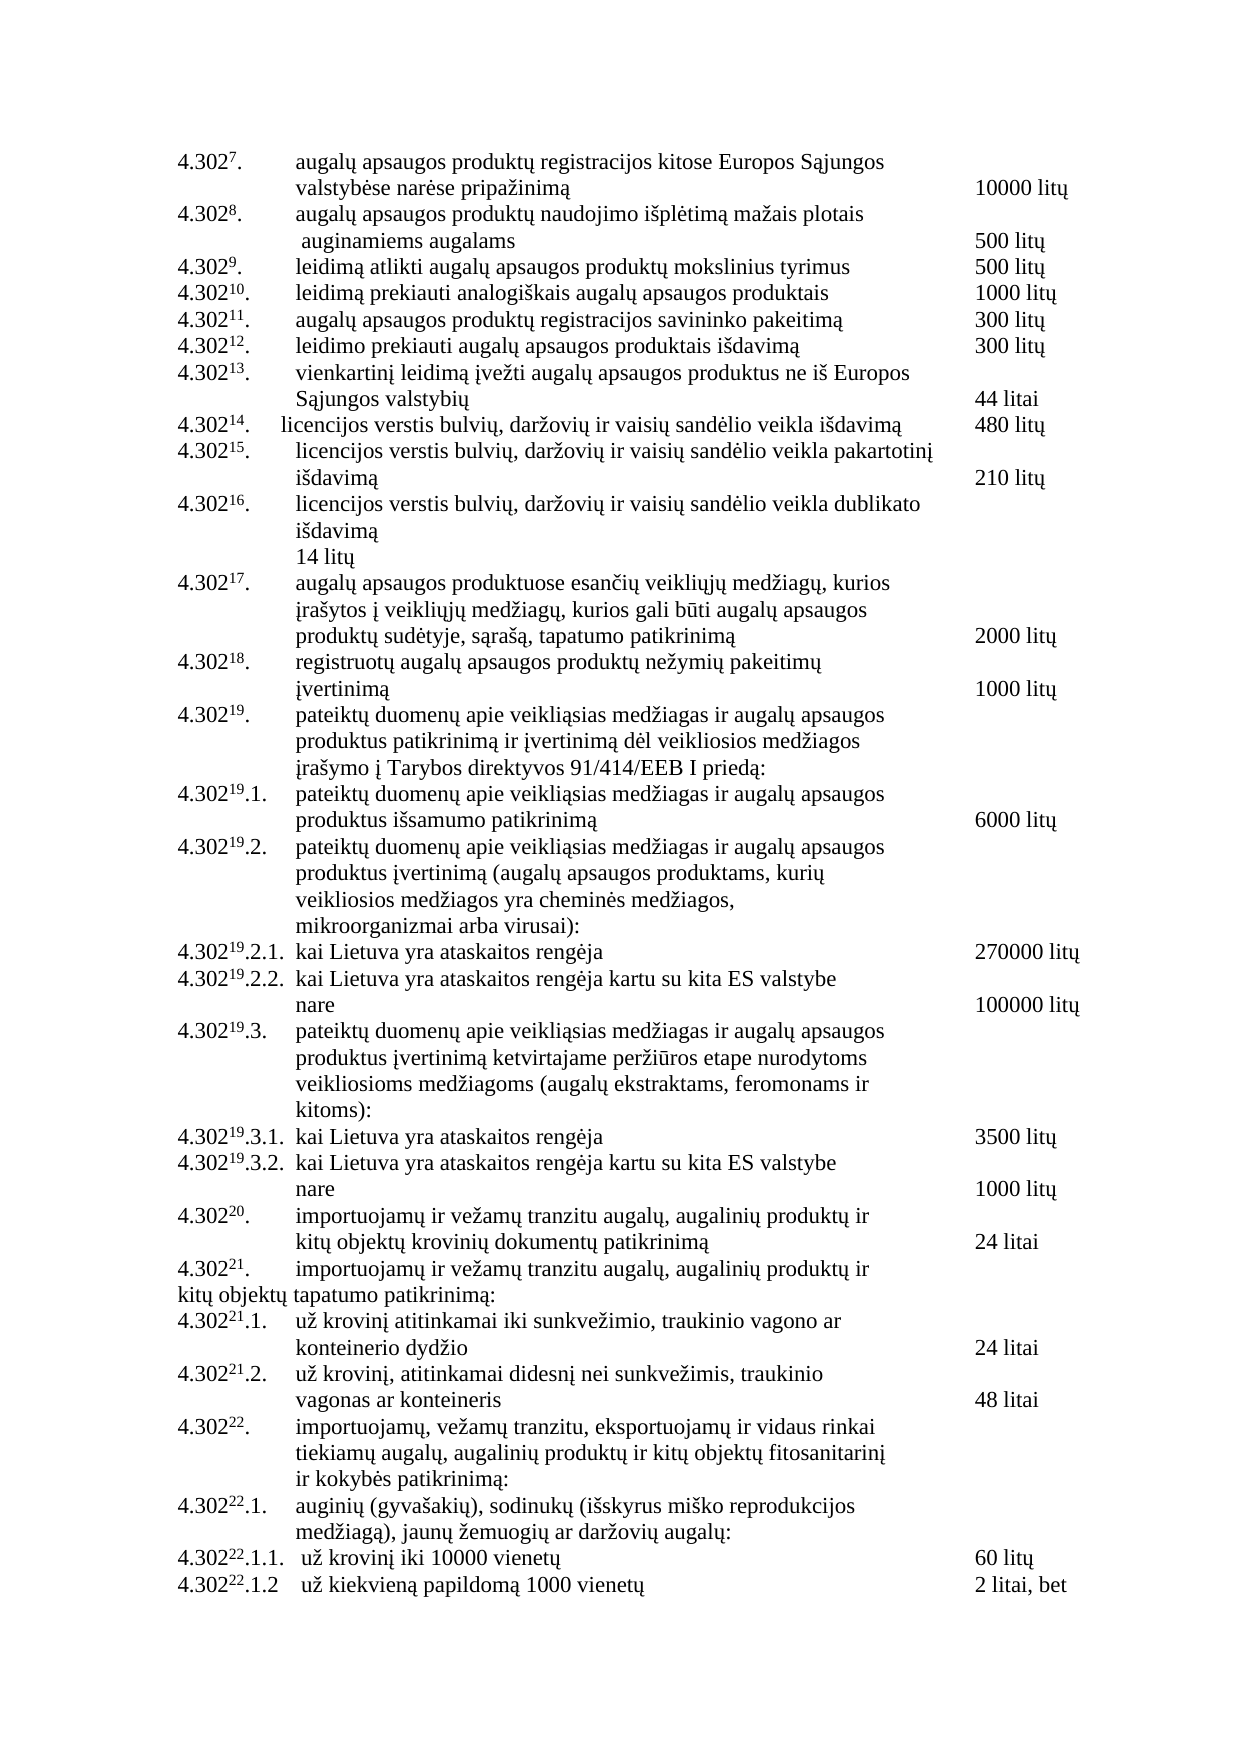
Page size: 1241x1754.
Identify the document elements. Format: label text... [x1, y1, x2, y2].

text įvertinimą 1000 litų [177, 675, 1122, 701]
text 4.30219.2.1. kai Lietuva yra ataskaitos rengėja 270000 litų [177, 938, 1122, 965]
text 4.30219.3.1. kai Lietuva yra ataskaitos rengėja 3500 litų [177, 1123, 1122, 1149]
text išdavimą 14 litų [177, 517, 945, 569]
text 4.30219. pateiktų duomenų apie veikliąsias medžiagas ir augalų apsaugos [177, 701, 1122, 727]
text produktų sudėtyje, sąrašą, tapatumo patikrinimą 2000 litų [177, 622, 1122, 648]
text 4.30213. vienkartinį leidimą įvežti augalų apsaugos produktus ne iš Europos [177, 358, 974, 385]
text 4.30211. augalų apsaugos produktų registracijos savininko pakeitimą 300 litų [177, 306, 1122, 332]
text veikliosios medžiagos yra cheminės medžiagos, [177, 886, 1122, 912]
text 4.30221. importuojamų ir vežamų tranzitu augalų, augalinių produktų ir [177, 1254, 1122, 1281]
text produktus įvertinimą ketvirtajame peržiūros etape nurodytoms [177, 1044, 1122, 1070]
text nare 100000 litų [177, 991, 1122, 1017]
text 4.30214. licencijos verstis bulvių, daržovių ir vaisių sandėlio veikla išdavimą 480 litų [177, 411, 1107, 438]
text 4.30222. importuojamų, vežamų tranzitu, eksportuojamų ir vidaus rinkai [177, 1413, 1122, 1439]
text produktus išsamumo patikrinimą 6000 litų [177, 807, 1122, 833]
text 4.30215. licencijos verstis bulvių, daržovių ir vaisių sandėlio veikla pakartotinį [177, 438, 974, 464]
text 4.3028. augalų apsaugos produktų naudojimo išplėtimą mažais plotais [177, 200, 974, 227]
text vagonas ar konteineris 48 litai [177, 1386, 1122, 1413]
text ir kokybės patikrinimą: [177, 1465, 1122, 1492]
text 4.30219.3. pateiktų duomenų apie veikliąsias medžiagas ir augalų apsaugos [177, 1017, 1122, 1044]
text 4.30221.1. už krovinį atitinkamai iki sunkvežimio, traukinio vagono ar [177, 1307, 1122, 1334]
text 4.3029. leidimą atlikti augalų apsaugos produktų mokslinius tyrimus 500 litų [177, 253, 1167, 279]
text valstybėse narėse pripažinimą 10000 litų [177, 174, 1122, 200]
text įrašytos į veikliųjų medžiagų, kurios gali būti augalų apsaugos [177, 596, 1122, 622]
text 4.30222.1.2 už kiekvieną papildomą 1000 vienetų 2 litai, bet [177, 1571, 1122, 1597]
text 4.30221.2. už krovinį, atitinkamai didesnį nei sunkvežimis, traukinio [177, 1360, 1122, 1386]
text 4.3027. augalų apsaugos produktų registracijos kitose Europos Sąjungos [177, 148, 974, 174]
text 4.30222.1. auginių (gyvašakių), sodinukų (išskyrus miško reprodukcijos [177, 1492, 1122, 1518]
text 4.30217. augalų apsaugos produktuose esančių veikliųjų medžiagų, kurios [177, 569, 1122, 596]
text 4.30222.1.1. už krovinį iki 10000 vienetų 60 litų [177, 1544, 1122, 1571]
text kitoms): [177, 1096, 1122, 1123]
text 4.30218. registruotų augalų apsaugos produktų nežymių pakeitimų [177, 648, 1122, 675]
text medžiagą), jaunų žemuogių ar daržovių augalų: [177, 1518, 1122, 1544]
text veikliosioms medžiagoms (augalų ekstraktams, feromonams ir [177, 1070, 1122, 1096]
text 4.30220. importuojamų ir vežamų tranzitu augalų, augalinių produktų ir [177, 1202, 1122, 1228]
text konteinerio dydžio 24 litai [177, 1334, 1122, 1360]
text tiekiamų augalų, augalinių produktų ir kitų objektų fitosanitarinį [177, 1439, 1122, 1465]
text 4.30210. leidimą prekiauti analogiškais augalų apsaugos produktais 1000 litų [177, 279, 1122, 306]
text 4.30219.1. pateiktų duomenų apie veikliąsias medžiagas ir augalų apsaugos [177, 780, 1122, 807]
text nare 1000 litų [177, 1176, 1122, 1202]
text auginamiems augalams 500 litų [177, 227, 1137, 253]
text produktus įvertinimą (augalų apsaugos produktams, kurių [177, 859, 1122, 886]
text 4.30219.2.2. kai Lietuva yra ataskaitos rengėja kartu su kita ES valstybe [177, 965, 1122, 991]
text 4.30216. licencijos verstis bulvių, daržovių ir vaisių sandėlio veikla dublikato [177, 490, 945, 517]
text kitų objektų tapatumo patikrinimą: [177, 1281, 1122, 1307]
text produktus patikrinimą ir įvertinimą dėl veikliosios medžiagos [177, 727, 1122, 754]
text išdavimą 210 litų [177, 464, 1093, 490]
text Sąjungos valstybių 44 litai [177, 385, 1122, 411]
text 4.30219.3.2. kai Lietuva yra ataskaitos rengėja kartu su kita ES valstybe [177, 1149, 1122, 1176]
text mikroorganizmai arba virusai): [177, 912, 1122, 938]
text įrašymo į Tarybos direktyvos 91/414/EEB I priedą: [177, 754, 1122, 780]
text kitų objektų krovinių dokumentų patikrinimą 24 litai [177, 1228, 1122, 1254]
text 4.30212. leidimo prekiauti augalų apsaugos produktais išdavimą 300 litų [177, 332, 1093, 358]
text 4.30219.2. pateiktų duomenų apie veikliąsias medžiagas ir augalų apsaugos [177, 833, 1122, 859]
